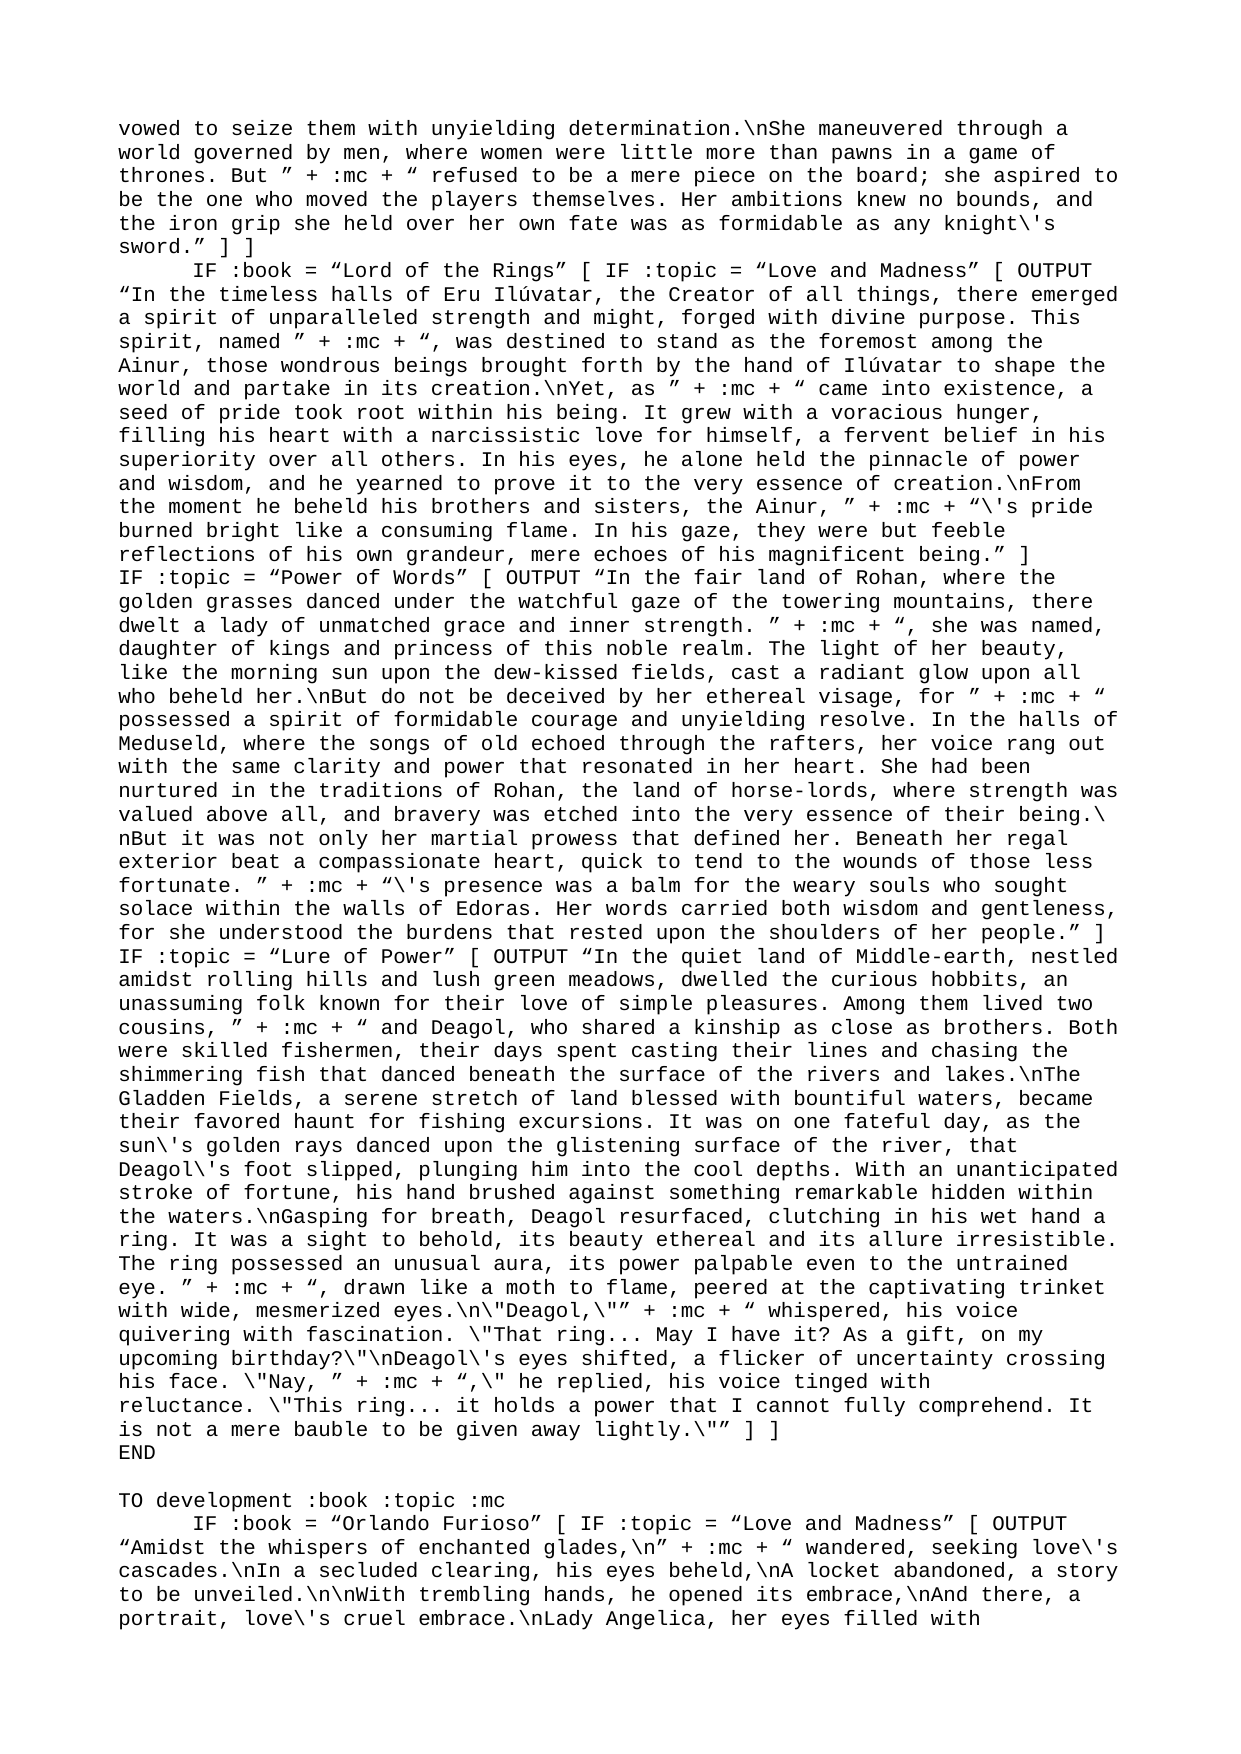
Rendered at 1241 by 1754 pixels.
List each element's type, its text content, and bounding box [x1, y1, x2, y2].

text vowed to seize them with unyielding determination.\nShe maneuvered through a world governed by men, where women were little more than pawns in a game of thrones. But ” + :mc + “ refused to be a mere piece on the board; she aspired to be the one who moved the players themselves. Her ambitions knew no bounds, and the iron grip she held over her own fate was as formidable as any knight\'s sword.” ] ] [118, 118, 1122, 260]
text IF :book = “Lord of the Rings” [ IF :topic = “Love and Madness” [ OUTPUT “In the timeless halls of Eru Ilúvatar, the Creator of all things, there emerged a spirit of unparalleled strength and might, forged with divine purpose. This spirit, named ” + :mc + “, was destined to stand as the foremost among the Ainur, those wondrous beings brought forth by the hand of Ilúvatar to shape the world and partake in its creation.\nYet, as ” + :mc + “ came into existence, a seed of pride took root within his being. It grew with a voracious hunger, filling his heart with a narcissistic love for himself, a fervent belief in his superiority over all others. In his eyes, he alone held the pinnacle of power and wisdom, and he yearned to prove it to the very essence of creation.\nFrom the moment he beheld his brothers and sisters, the Ainur, ” + :mc + “\'s pride burned bright like a consuming flame. In his gaze, they were but feeble reflections of his own grandeur, mere echoes of his magnificent being.” ] IF :topic = “Power of Words” [ OUTPUT “In the fair land of Rohan, where the golden grasses danced under the watchful gaze of the towering mountains, there dwelt a lady of unmatched grace and inner strength. ” + :mc + “, she was named, daughter of kings and princess of this noble realm. The light of her beauty, like the morning sun upon the dew-kissed fields, cast a radiant glow upon all who beheld her.\nBut do not be deceived by her ethereal visage, for ” + :mc + “ possessed a spirit of formidable courage and unyielding resolve. In the halls of Meduseld, where the songs of old echoed through the rafters, her voice rang out with the same clarity and power that resonated in her heart. She had been nurtured in the traditions of Rohan, the land of horse-lords, where strength was valued above all, and bravery was etched into the very essence of their being.\nBut it was not only her martial prowess that defined her. Beneath her regal exterior beat a compassionate heart, quick to tend to the wounds of those less fortunate. ” + :mc + “\'s presence was a balm for the weary souls who sought solace within the walls of Edoras. Her words carried both wisdom and gentleness, for she understood the burdens that rested upon the shoulders of her people.” ] IF :topic = “Lure of Power” [ OUTPUT “In the quiet land of Middle-earth, nestled amidst rolling hills and lush green meadows, dwelled the curious hobbits, an unassuming folk known for their love of simple pleasures. Among them lived two cousins, ” + :mc + “ and Deagol, who shared a kinship as close as brothers. Both were skilled fishermen, their days spent casting their lines and chasing the shimmering fish that danced beneath the surface of the rivers and lakes.\nThe Gladden Fields, a serene stretch of land blessed with bountiful waters, became their favored haunt for fishing excursions. It was on one fateful day, as the sun\'s golden rays danced upon the glistening surface of the river, that Deagol\'s foot slipped, plunging him into the cool depths. With an unanticipated stroke of fortune, his hand brushed against something remarkable hidden within the waters.\nGasping for breath, Deagol resurfaced, clutching in his wet hand a ring. It was a sight to behold, its beauty ethereal and its allure irresistible. The ring possessed an unusual aura, its power palpable even to the untrained eye. ” + :mc + “, drawn like a moth to flame, peered at the captivating trinket with wide, mesmerized eyes.\n\"Deagol,\"” + :mc + “ whispered, his voice quivering with fascination. \"That ring... May I have it? As a gift, on my upcoming birthday?\"\nDeagol\'s eyes shifted, a flicker of uncertainty crossing his face. \"Nay, ” + :mc + “,\" he replied, his voice tinged with reluctance. \"This ring... it holds a power that I cannot fully comprehend. It is not a mere bauble to be given away lightly.\"” ] ] [118, 260, 1122, 1442]
text TO development :book :topic :mc [118, 1489, 1122, 1513]
text IF :book = “Orlando Furioso” [ IF :topic = “Love and Madness” [ OUTPUT “Amidst the whispers of enchanted glades,\n” + :mc + “ wandered, seeking love\'s cascades.\nIn a secluded clearing, his eyes beheld,\nA locket abandoned, a story to be unveiled.\n\nWith trembling hands, he opened its embrace,\nAnd there, a portrait, love\'s cruel embrace.\nLady Angelica, her eyes filled with [118, 1513, 1122, 1631]
text END [118, 1442, 1122, 1466]
